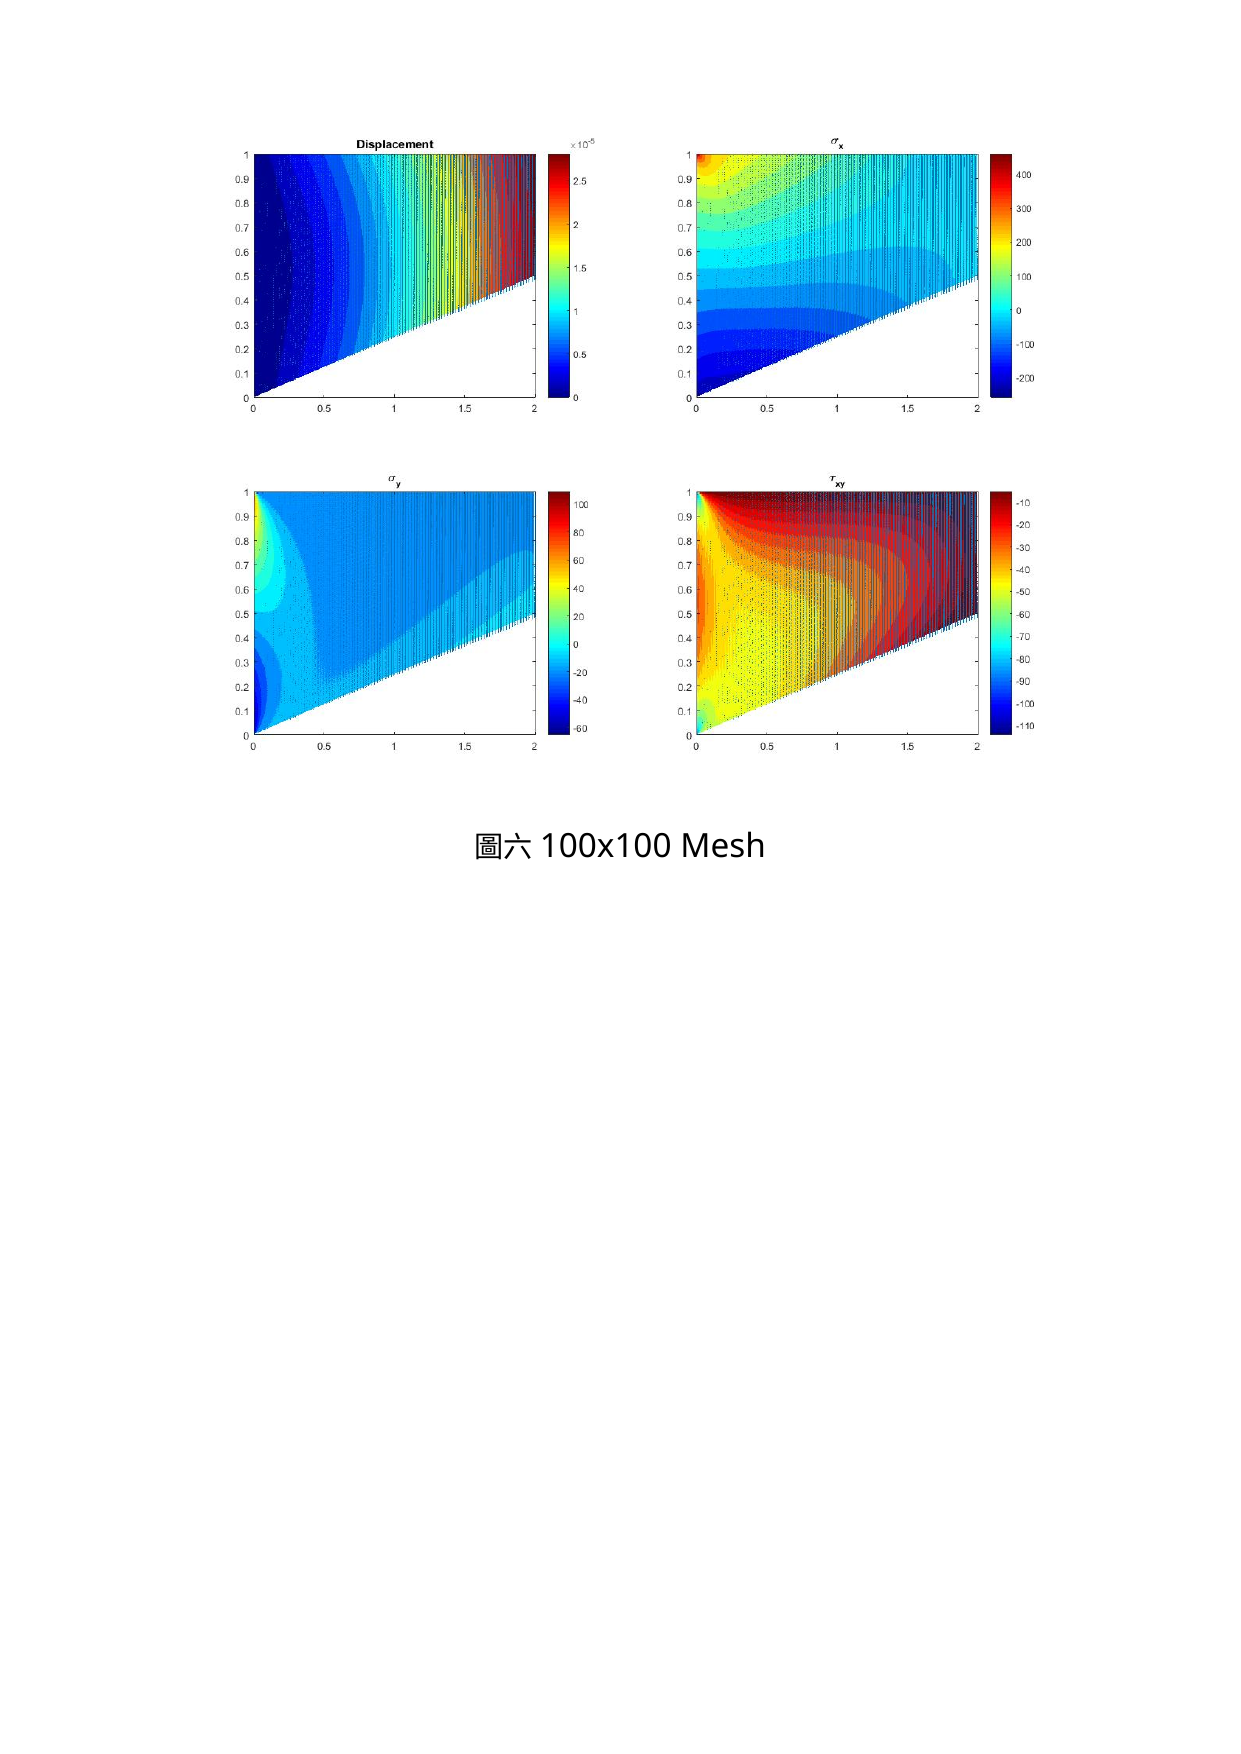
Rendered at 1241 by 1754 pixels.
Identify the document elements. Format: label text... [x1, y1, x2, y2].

picture [123, 100, 1128, 813]
text 圖六 100x100 Mesh [118, 813, 1122, 867]
